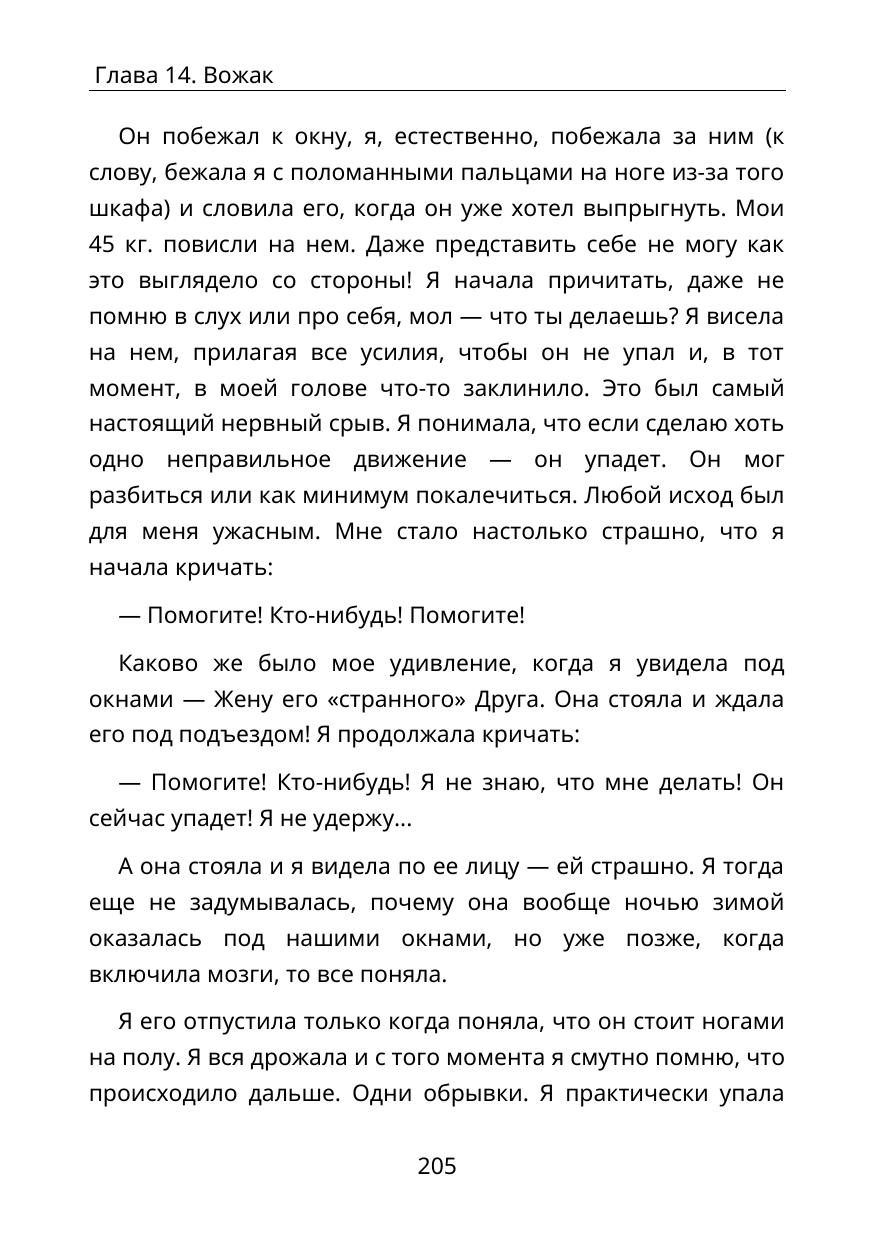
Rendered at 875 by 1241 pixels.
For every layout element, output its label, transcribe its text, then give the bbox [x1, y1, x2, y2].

text Он побежал к окну, я, естественно, побежала за ним (к слову, бежала я с поломанными пальцами на ноге из-за того шкафа) и словила его, когда он уже хотел выпрыгнуть. Мои 45 кг. повисли на нем. Даже представить себе не могу как это выглядело со стороны! Я начала причитать, даже не помню в слух или про себя, мол — что ты делаешь? Я висела на нем, прилагая все усилия, чтобы он не упал и, в тот момент, в моей голове что-то заклинило. Это был самый настоящий нервный срыв. Я понимала, что если сделаю хоть одно неправильное движение — он упадет. Он мог разбиться или как минимум покалечиться. Любой исход был для меня ужасным. Мне стало настолько страшно, что я начала кричать: [88, 120, 786, 582]
text Я его отпустила только когда поняла, что он стоит ногами на полу. Я вся дрожала и с того момента я смутно помню, что происходило дальше. Одни обрывки. Я практически упала [88, 1005, 786, 1108]
text А она стояла и я видела по ее лицу — ей страшно. Я тогда еще не задумывалась, почему она вообще ночью зимой оказалась под нашими окнами, но уже позже, когда включила мозги, то все поняла. [88, 850, 786, 989]
text — Помогите! Кто-нибудь! Я не знаю, что мне делать! Он сейчас упадет! Я не удержу... [88, 766, 786, 833]
text Каково же было мое удивление, когда я увидела под окнами — Жену его «странного» Друга. Она стояла и ждала его под подъездом! Я продолжала кричать: [88, 647, 786, 750]
text — Помогите! Кто-нибудь! Помогите! [88, 599, 786, 630]
